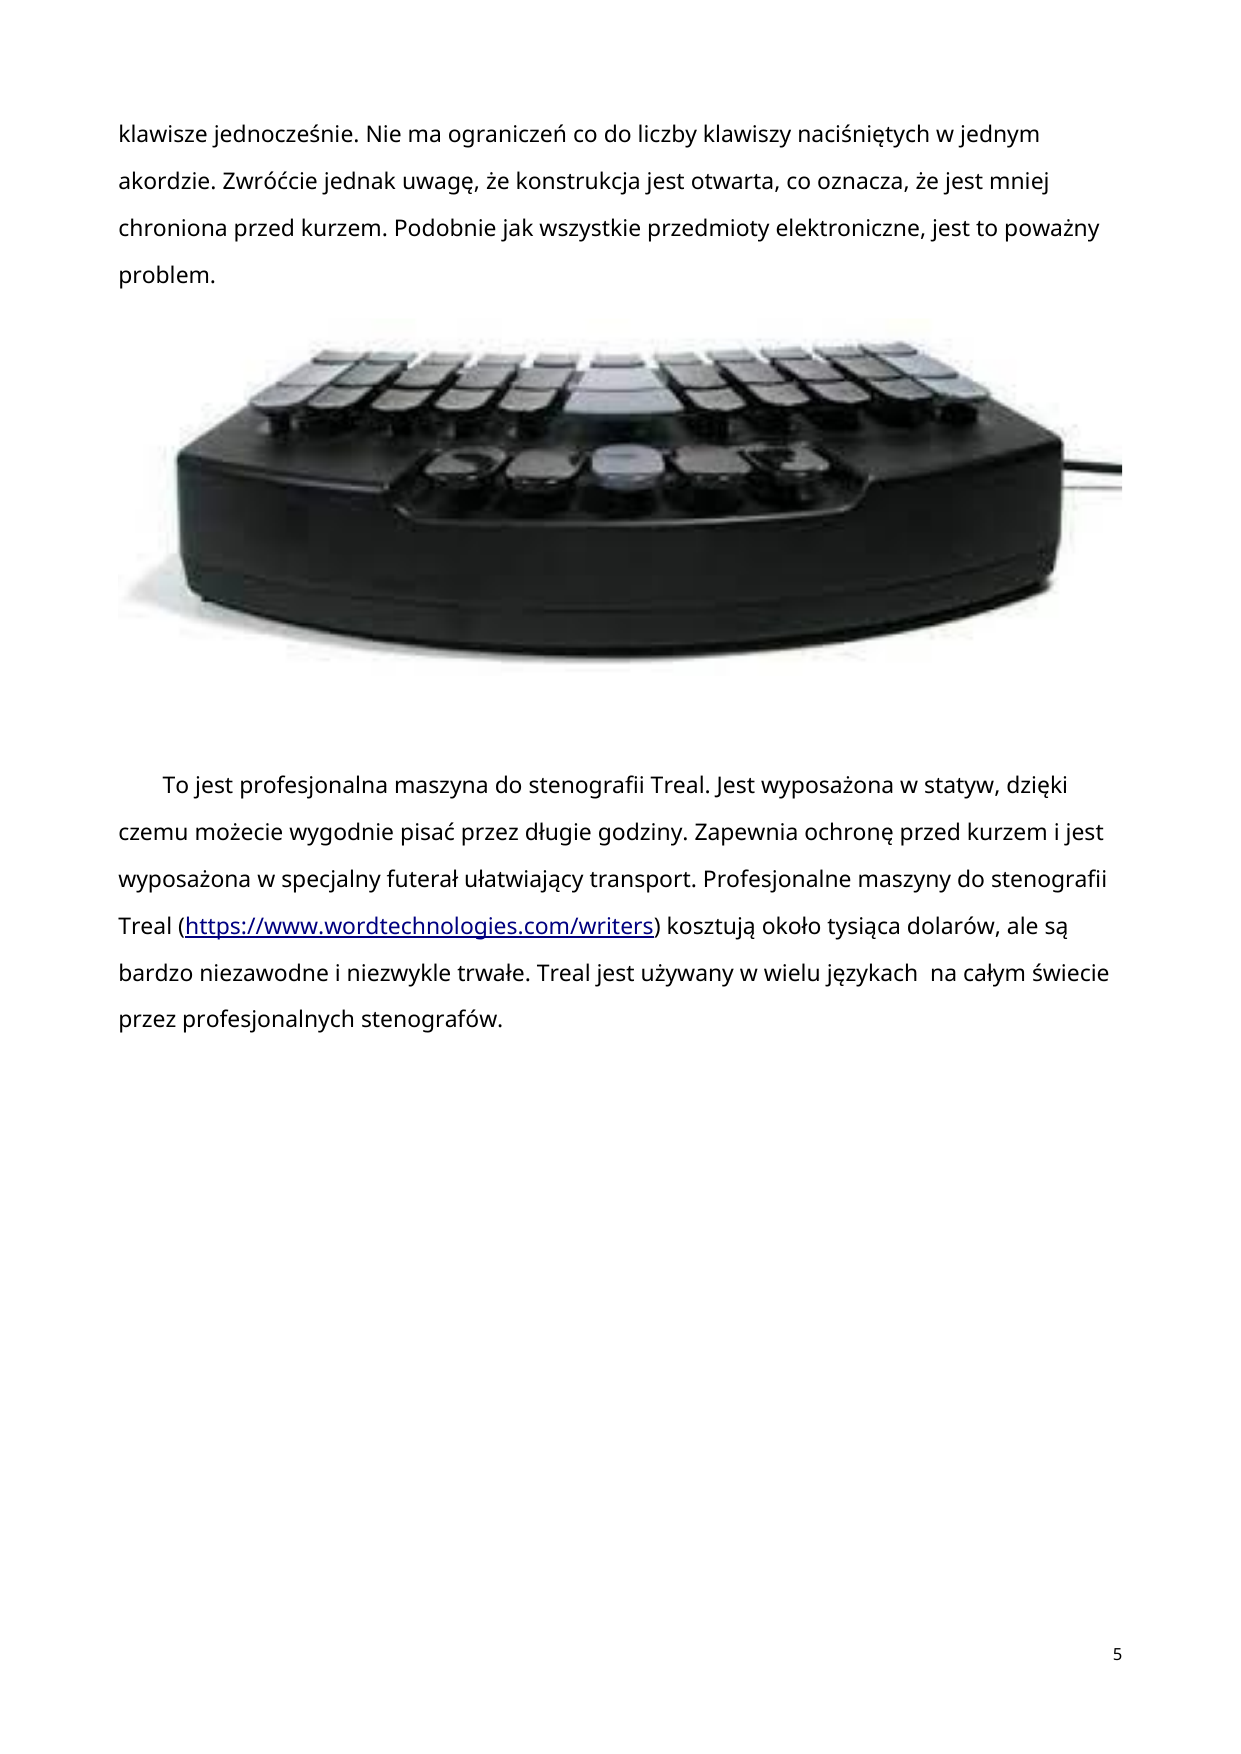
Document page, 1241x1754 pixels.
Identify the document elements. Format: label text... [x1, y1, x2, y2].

picture [118, 308, 1123, 701]
text klawisze jednocześnie. Nie ma ograniczeń co do liczby klawiszy naciśniętych w jednym akordzie. Zwróćcie jednak uwagę, że konstrukcja jest otwarta, co oznacza, że jest mniej chroniona przed kurzem. Podobnie jak wszystkie przedmioty elektroniczne, jest to poważny problem. [118, 118, 1122, 290]
text To jest profesjonalna maszyna do stenografii Treal. Jest wyposażona w statyw, dzięki czemu możecie wygodnie pisać przez długie godziny. Zapewnia ochronę przed kurzem i jest wyposażona w specjalny futerał ułatwiający transport. Profesjonalne maszyny do stenografii Treal (https://www.wordtechnologies.com/writers) kosztują około tysiąca dolarów, ale są bardzo niezawodne i niezwykle trwałe. Treal jest używany w wielu językach na całym świecie przez profesjonalnych stenografów. [118, 769, 1122, 1034]
